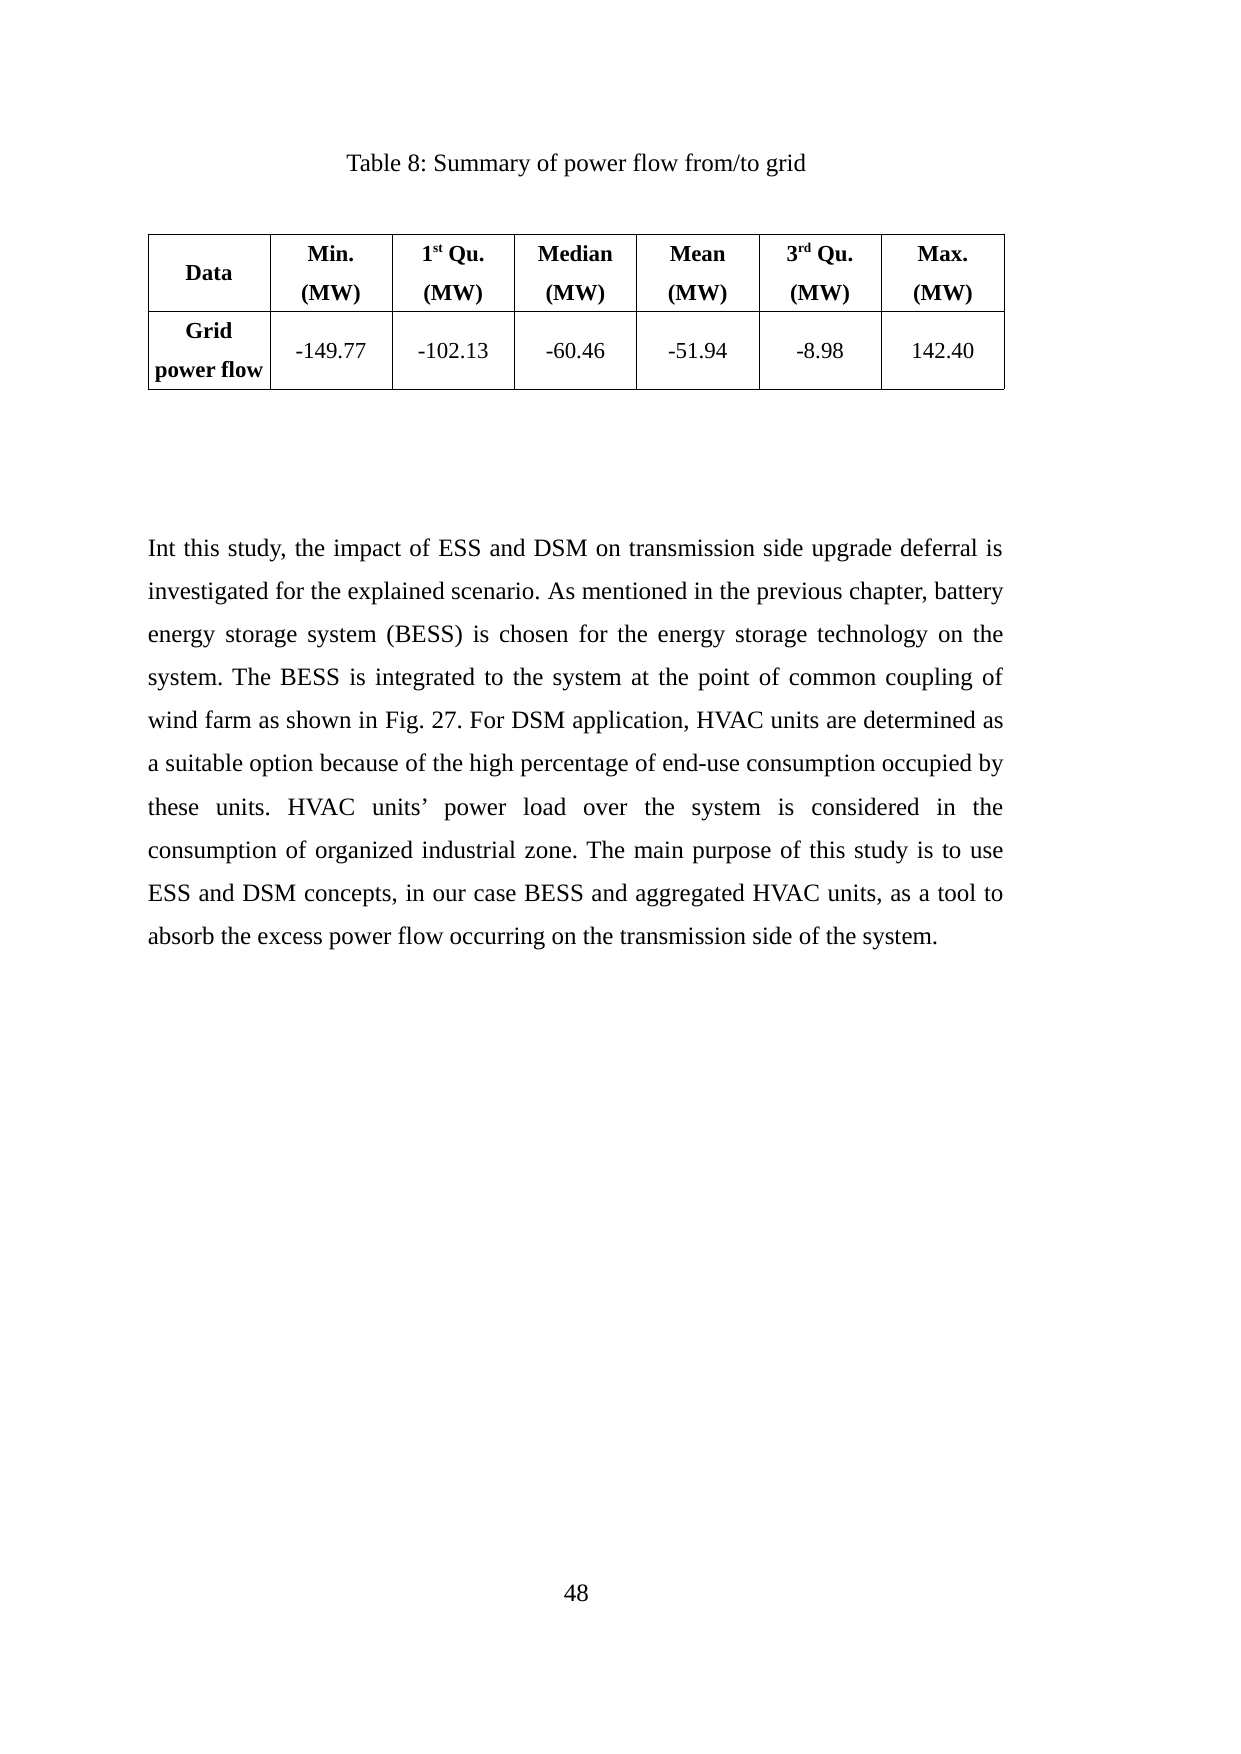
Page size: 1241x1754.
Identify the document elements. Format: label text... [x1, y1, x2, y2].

table_header Min. (MW) [271, 235, 392, 311]
table_cell 142.40 [882, 312, 1004, 389]
table_header Max. (MW) [882, 235, 1004, 311]
text Table 8: Summary of power flow from/to grid [148, 148, 1004, 176]
text Int this study, the impact of ESS and DSM on transmission side upgrade deferral is investigated for the explained scenario. As mentioned in the previous chapter, battery energy storage system (BESS) is chosen for the energy storage technology on the system. The BESS is integrated to the system at the point of common coupling of wind farm as shown in Fig. 27. For DSM application, HVAC units are determined as a suitable option because of the high percentage of end-use consumption occupied by these units. HVAC units’ power load over the system is considered in the consumption of organized industrial zone. The main purpose of this study is to use ESS and DSM concepts, in our case BESS and aggregated HVAC units, as a tool to absorb the excess power flow occurring on the transmission side of the system. [148, 533, 1004, 950]
table_cell -149.77 [271, 312, 392, 389]
table_cell -51.94 [637, 312, 759, 389]
table_header Median (MW) [515, 235, 636, 311]
table_cell -8.98 [760, 312, 881, 389]
table_cell -102.13 [393, 312, 514, 389]
table_header 3rd Qu. (MW) [760, 235, 881, 311]
table_header 1st Qu. (MW) [393, 235, 514, 311]
table_header Mean (MW) [637, 235, 759, 311]
table_cell Grid power flow [149, 312, 270, 389]
table_header Data [149, 235, 270, 311]
table_cell -60.46 [515, 312, 636, 389]
